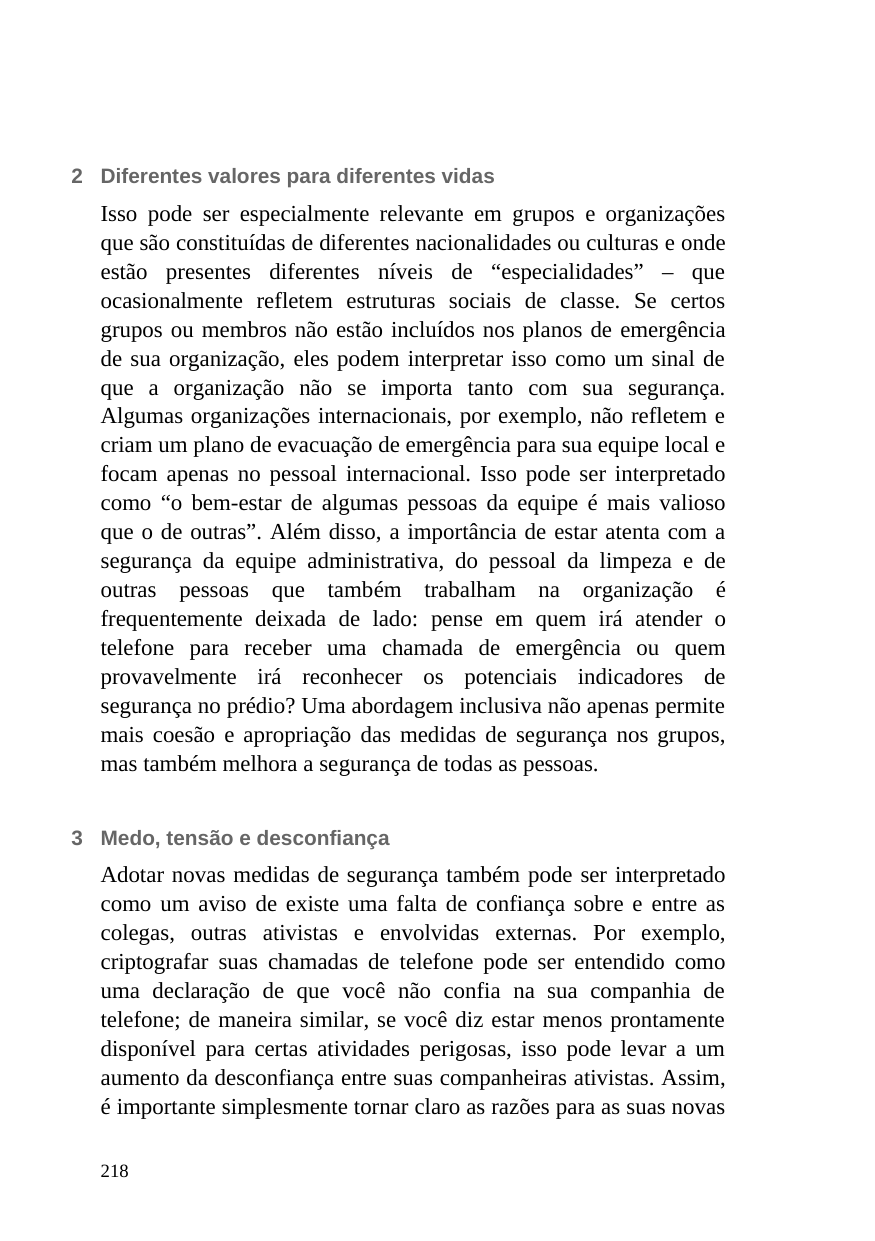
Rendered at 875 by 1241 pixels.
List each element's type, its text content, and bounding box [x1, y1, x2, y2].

text Isso pode ser especialmente relevante em grupos e organizações que são constituídas de diferentes nacionalidades ou culturas e onde estão presentes diferentes níveis de “especialidades” – que ocasionalmente refletem estruturas sociais de classe. Se certos grupos ou membros não estão incluídos nos planos de emergência de sua organização, eles podem interpretar isso como um sinal de que a organização não se importa tanto com sua segurança. Algumas organizações internacionais, por exemplo, não refletem e criam um plano de evacuação de emergência para sua equipe local e focam apenas no pessoal internacional. Isso pode ser interpretado como “o bem-estar de algumas pessoas da equipe é mais valioso que o de outras”. Além disso, a importância de estar atenta com a segurança da equipe administrativa, do pessoal da limpeza e de outras pessoas que também trabalham na organização é frequentemente deixada de lado: pense em quem irá atender o telefone para receber uma chamada de emergência ou quem provavelmente irá reconhecer os potenciais indicadores de segurança no prédio? Uma abordagem inclusiva não apenas permite mais coesão e apropriação das medidas de segurança nos grupos, mas também melhora a segurança de todas as pessoas. [100, 200, 726, 776]
text 2 Diferentes valores para diferentes vidas [71, 164, 726, 188]
text 3 Medo, tensão e desconfiança [71, 826, 726, 850]
text Adotar novas medidas de segurança também pode ser interpretado como um aviso de existe uma falta de confiança sobre e entre as colegas, outras ativistas e envolvidas externas. Por exemplo, criptografar suas chamadas de telefone pode ser entendido como uma declaração de que você não confia na sua companhia de telefone; de maneira similar, se você diz estar menos prontamente disponível para certas atividades perigosas, isso pode levar a um aumento da desconfiança entre suas companheiras ativistas. Assim, é importante simplesmente tornar claro as razões para as suas novas [100, 861, 726, 1119]
